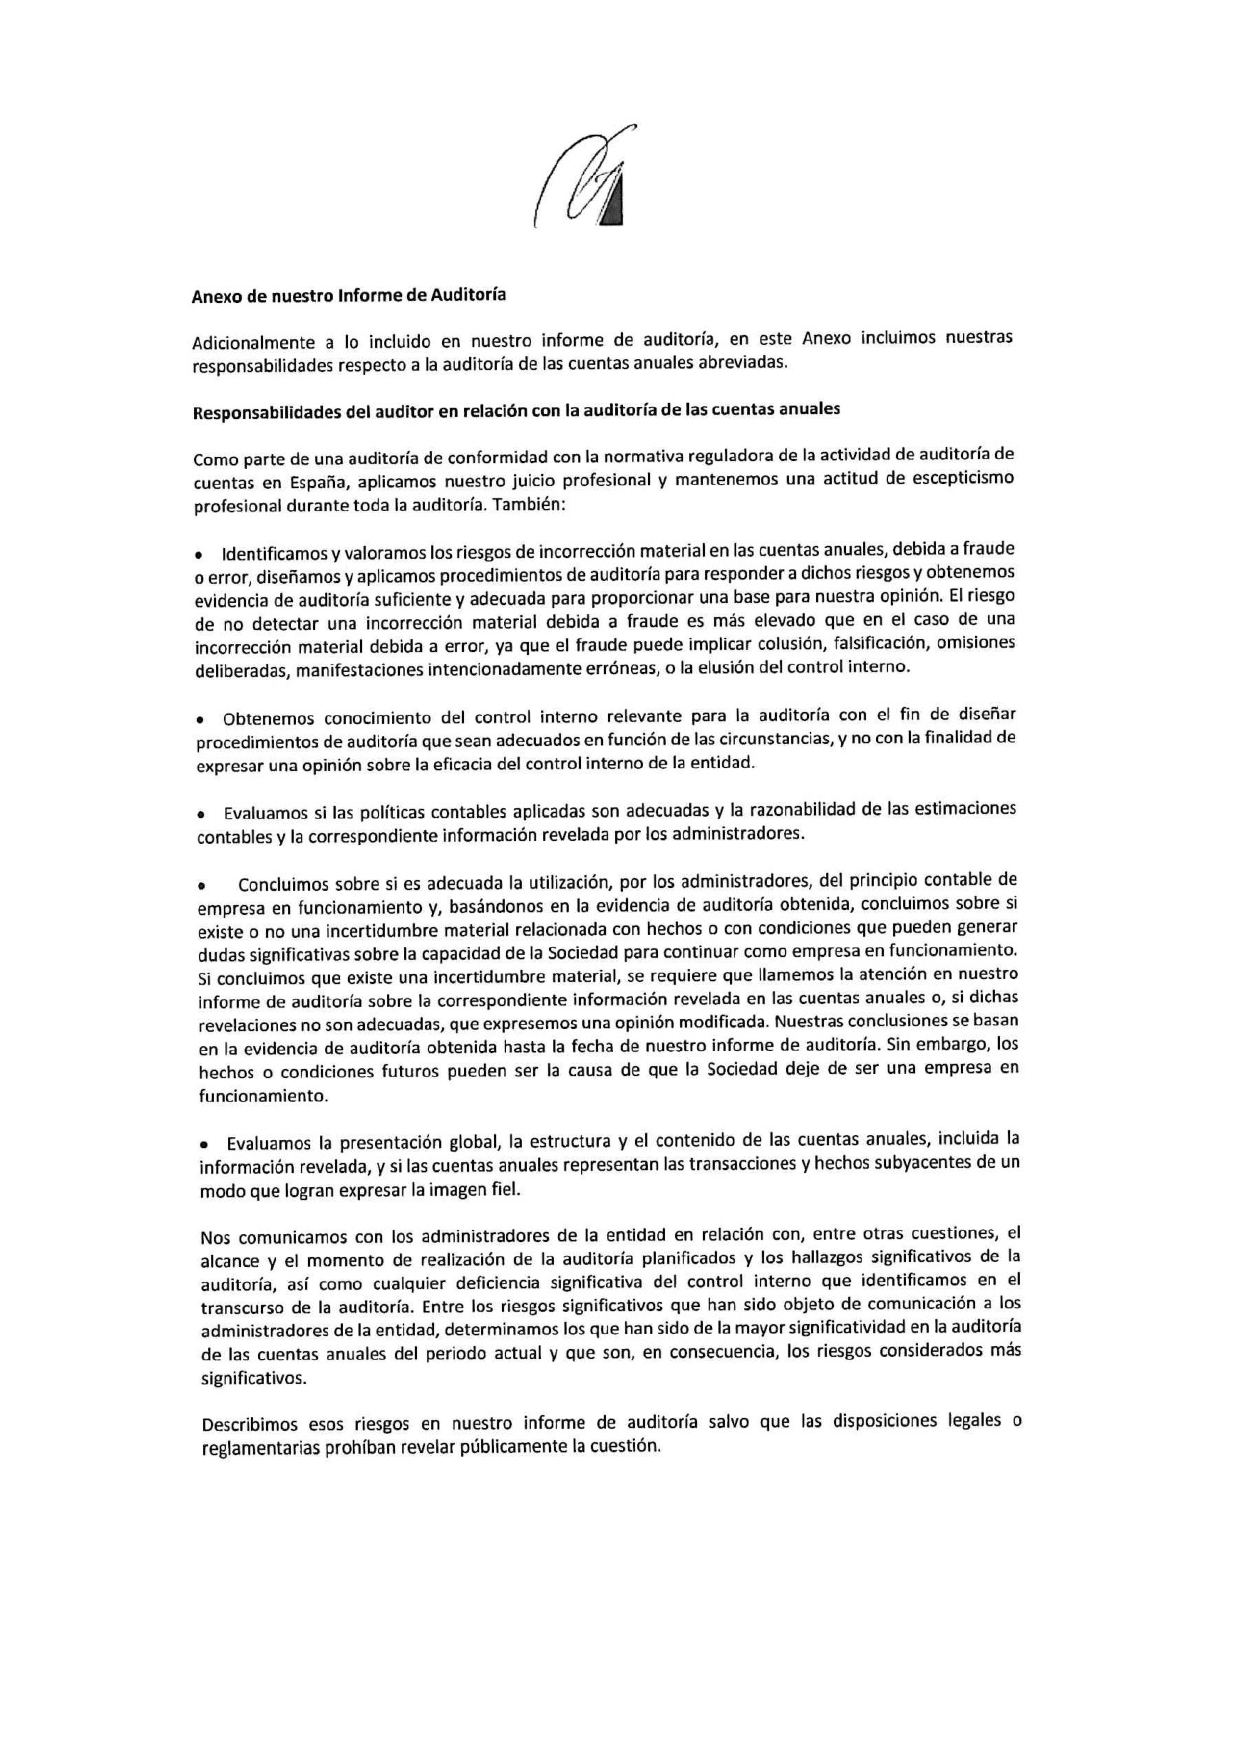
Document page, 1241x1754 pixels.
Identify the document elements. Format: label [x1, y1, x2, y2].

picture [47, 47, 1193, 1668]
